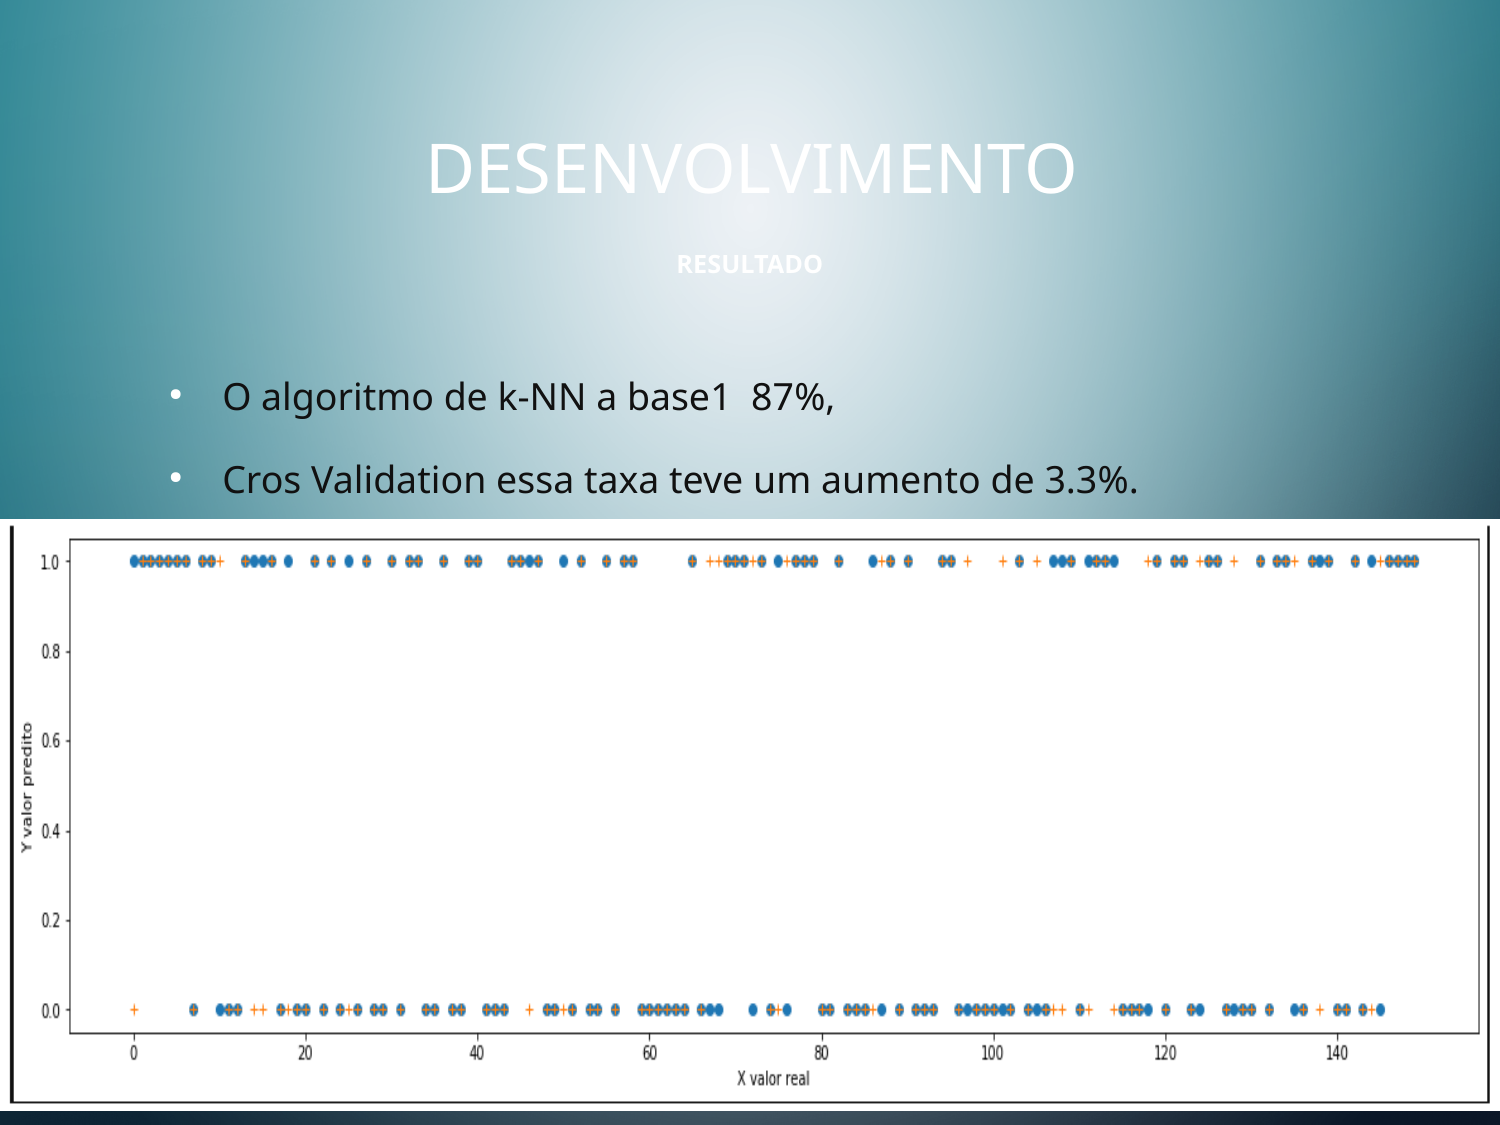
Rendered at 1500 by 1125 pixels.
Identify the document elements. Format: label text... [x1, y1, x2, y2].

title Desenvolvimento [151, 106, 1371, 237]
title Resultado [140, 216, 1360, 317]
list O algoritmo de k-NN a base1 87%, Cros Validation essa taxa teve um aumento de 3.3%. [151, 364, 1371, 519]
picture [0, 0, 1500, 1125]
